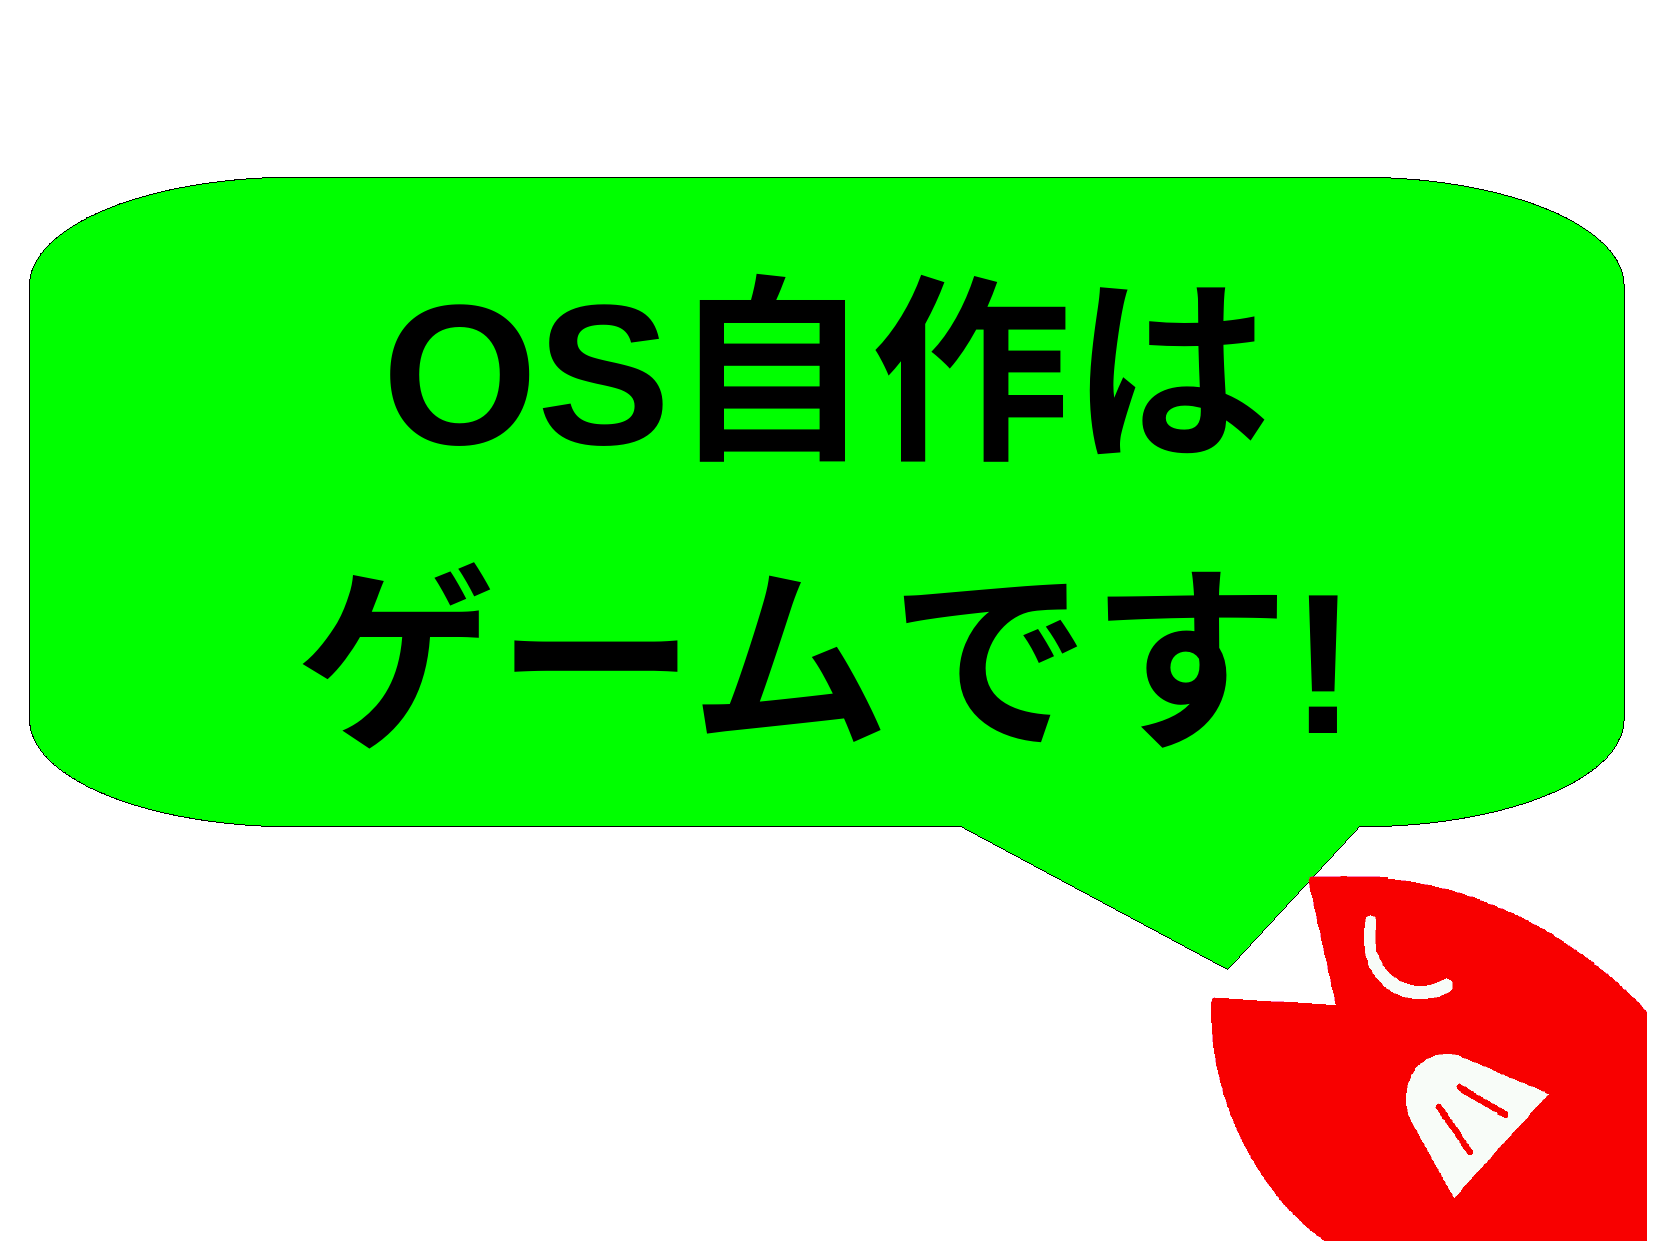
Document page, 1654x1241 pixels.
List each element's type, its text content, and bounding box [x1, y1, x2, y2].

picture [1181, 856, 1647, 1241]
text_box OS自作は ゲームです! [29, 177, 1625, 945]
